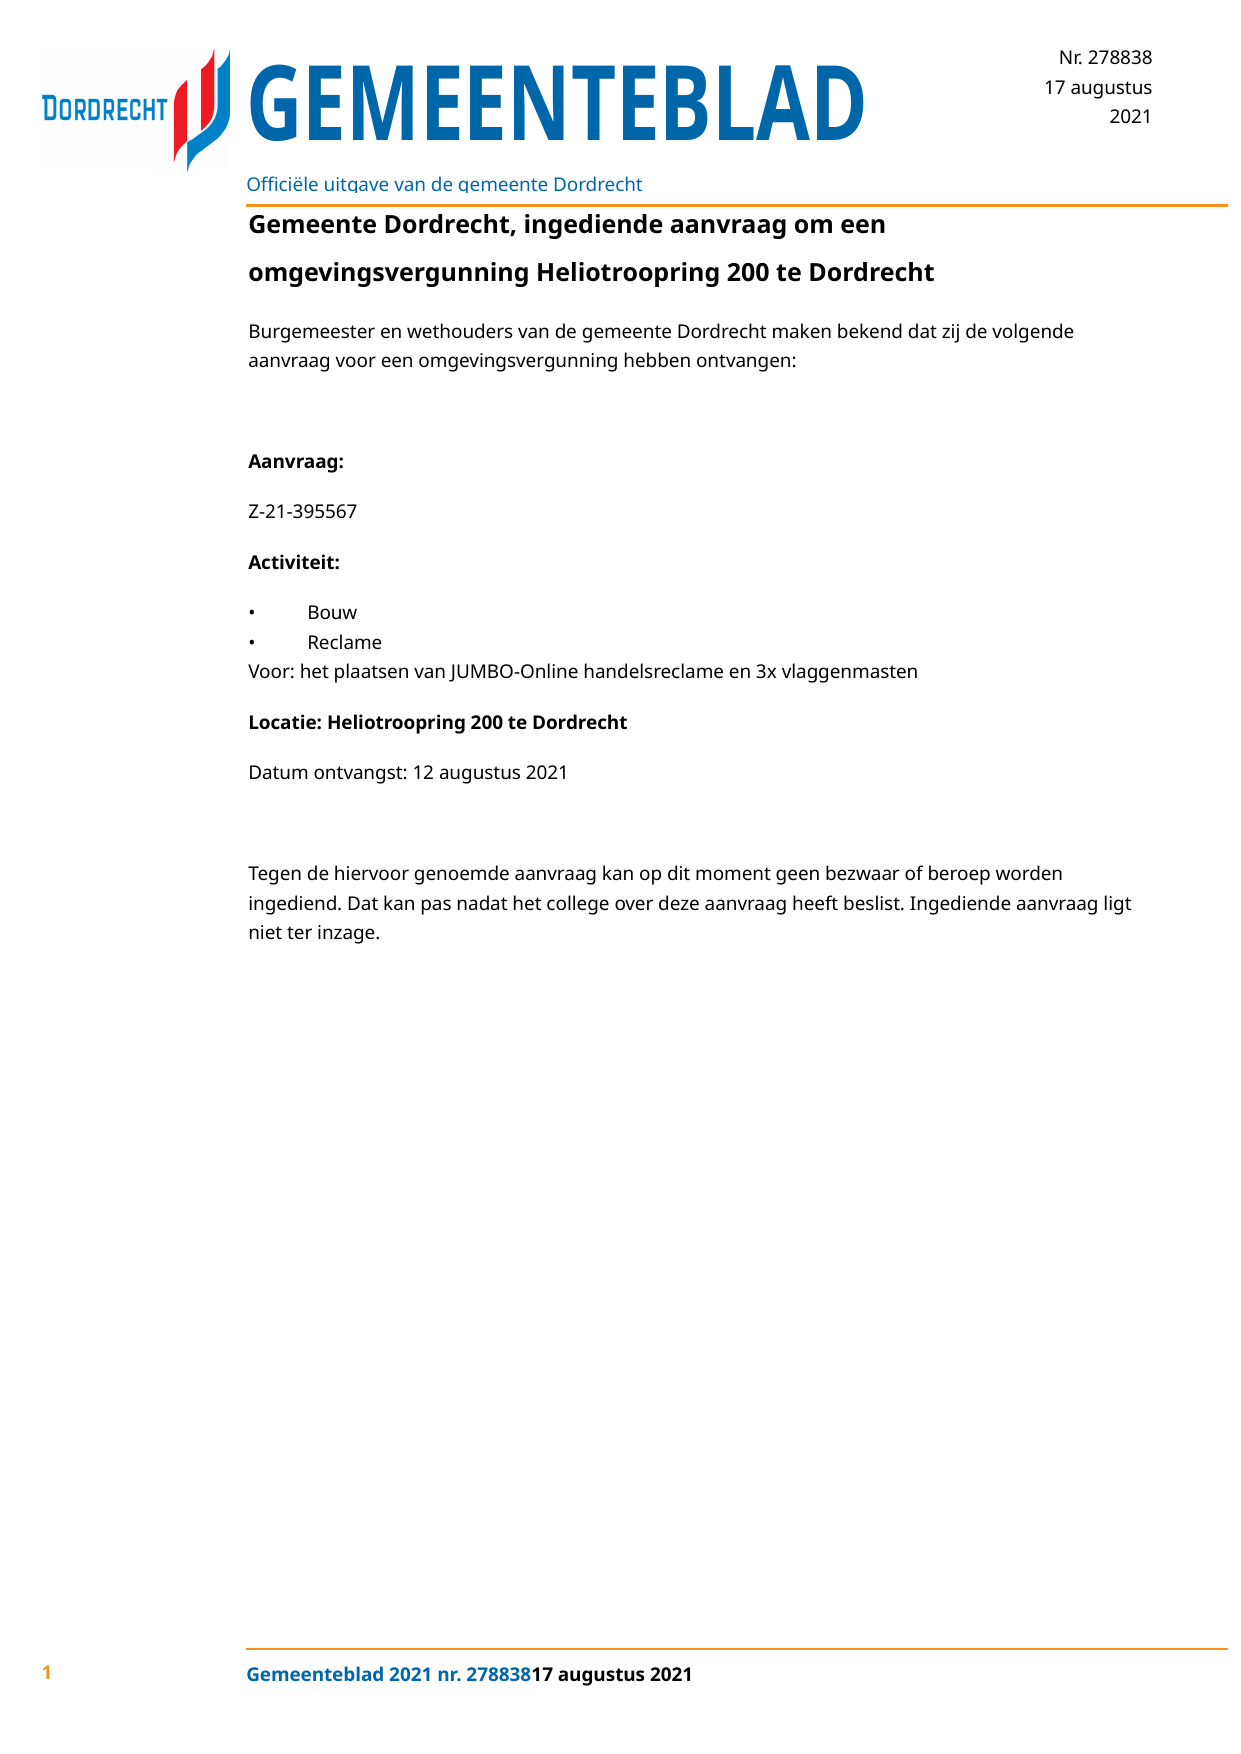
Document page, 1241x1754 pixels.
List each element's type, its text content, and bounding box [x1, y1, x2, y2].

text Voor: het plaatsen van JUMBO-Online handelsreclame en 3x vlaggenmasten [248, 659, 1152, 684]
text Burgemeester en wethouders van de gemeente Dordrecht maken bekend dat zij de volgende aanvraag voor een omgevingsvergunning hebben ontvangen: [248, 318, 1152, 373]
text Gemeente Dordrecht, ingediende aanvraag om een omgevingsvergunning Heliotroopring 200 te Dordrecht [248, 207, 1152, 288]
text Aanvraag: [248, 448, 1152, 474]
text Datum ontvangst: 12 augustus 2021 [248, 759, 1152, 785]
text Tegen de hiervoor genoemde aanvraag kan op dit moment geen bezwaar of beroep worden ingediend. Dat kan pas nadat het college over deze aanvraag heeft beslist. Ingediende aanvraag ligt niet ter inzage. [248, 860, 1152, 945]
text Locatie: Heliotroopring 200 te Dordrecht [248, 709, 1152, 735]
text Activiteit: [248, 549, 1152, 575]
list Reclame [248, 629, 1152, 655]
text Z-21-395567 [248, 499, 1152, 524]
list Bouw [248, 599, 1152, 625]
picture [41, 47, 231, 172]
